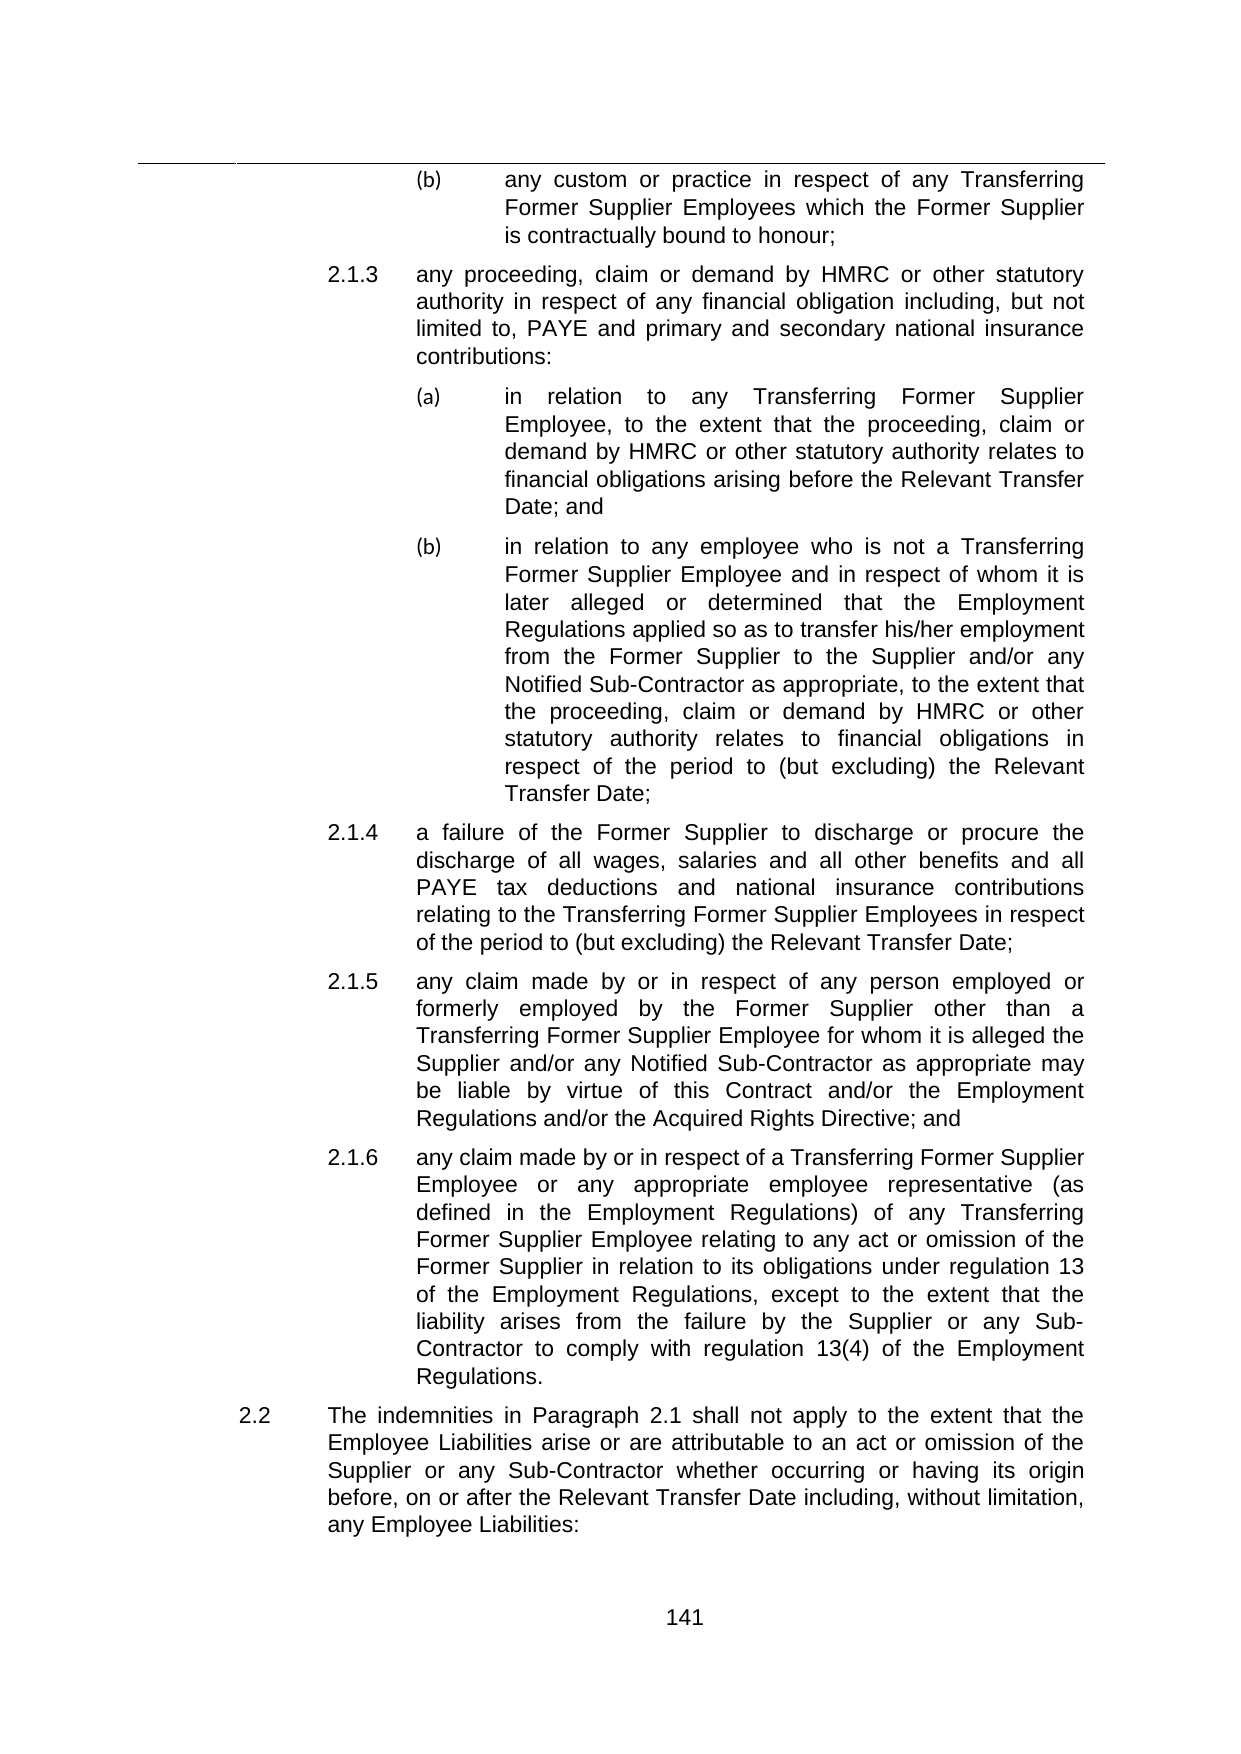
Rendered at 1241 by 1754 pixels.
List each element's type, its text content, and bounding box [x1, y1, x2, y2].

list The indemnities in Paragraph 2.1 shall not apply to the extent that the Employee Liabilities arise or are attributable to an act or omission of the Supplier or any Sub-Contractor whether occurring or having its origin before, on or after the Relevant Transfer Date including, without limitation, any Employee Liabilities: [239, 1402, 1085, 1538]
list any claim made by or in respect of any person employed or formerly employed by the Former Supplier other than a Transferring Former Supplier Employee for whom it is alleged the Supplier and/or any Notified Sub-Contractor as appropriate may be liable by virtue of this Contract and/or the Employment Regulations and/or the Acquired Rights Directive; and [327, 968, 1085, 1131]
list any proceeding, claim or demand by HMRC or other statutory authority in respect of any financial obligation including, but not limited to, PAYE and primary and secondary national insurance contributions: [327, 261, 1085, 369]
list a failure of the Former Supplier to discharge or procure the discharge of all wages, salaries and all other benefits and all PAYE tax deductions and national insurance contributions relating to the Transferring Former Supplier Employees in respect of the period to (but excluding) the Relevant Transfer Date; [327, 819, 1085, 955]
list in relation to any Transferring Former Supplier Employee, to the extent that the proceeding, claim or demand by HMRC or other statutory authority relates to financial obligations arising before the Relevant Transfer Date; and [416, 382, 1085, 519]
list [416, 150, 1085, 163]
list any custom or practice in respect of any Transferring Former Supplier Employees which the Former Supplier is contractually bound to honour; [416, 164, 1085, 248]
list any claim made by or in respect of a Transferring Former Supplier Employee or any appropriate employee representative (as defined in the Employment Regulations) of any Transferring Former Supplier Employee relating to any act or omission of the Former Supplier in relation to its obligations under regulation 13 of the Employment Regulations, except to the extent that the liability arises from the failure by the Supplier or any Sub-Contractor to comply with regulation 13(4) of the Employment Regulations. [327, 1144, 1085, 1389]
list in relation to any employee who is not a Transferring Former Supplier Employee and in respect of whom it is later alleged or determined that the Employment Regulations applied so as to transfer his/her employment from the Former Supplier to the Supplier and/or any Notified Sub-Contractor as appropriate, to the extent that the proceeding, claim or demand by HMRC or other statutory authority relates to financial obligations in respect of the period to (but excluding) the Relevant Transfer Date; [416, 532, 1085, 807]
